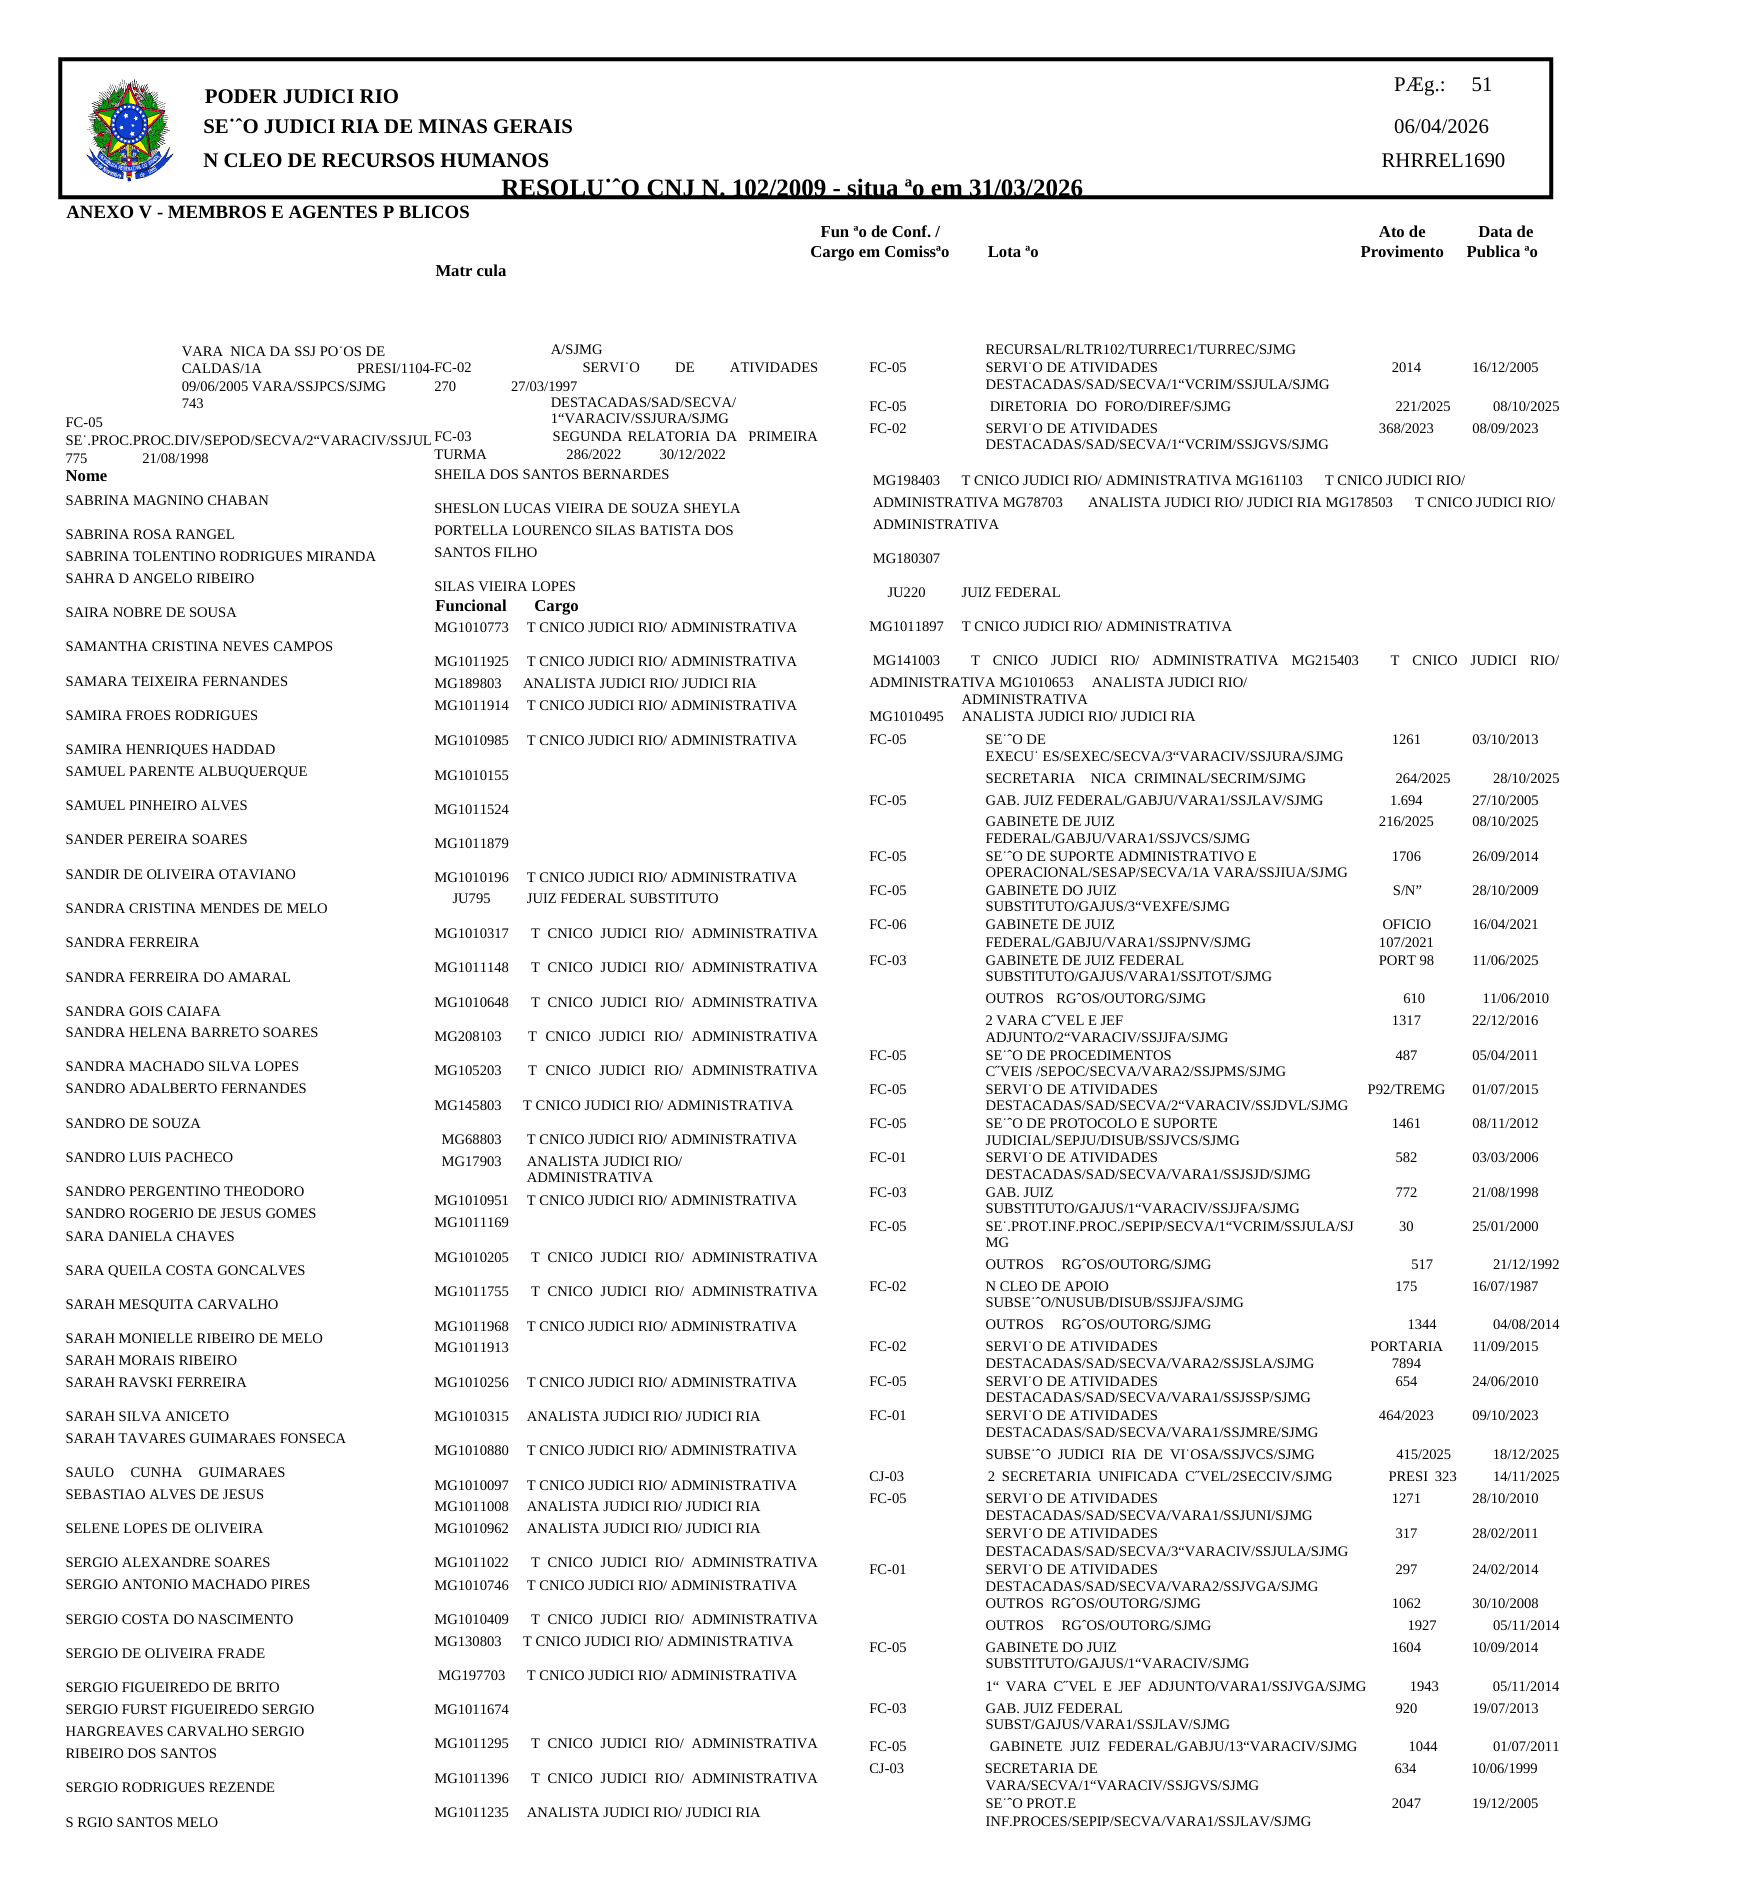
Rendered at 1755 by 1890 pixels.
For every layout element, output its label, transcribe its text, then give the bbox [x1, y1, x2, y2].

text MG141003 T CNICO JUDICI RIO/ ADMINISTRATIVA MG215403 T CNICO JUDICI RIO/ ADMINISTRATIVA MG1010653 ANALISTA JUDICI RIO/ [869, 647, 1559, 691]
text SARAH SILVA ANICETO [65, 1409, 397, 1425]
text JUDICIAL/SEPJU/DISUB/SSJVCS/SJMG [985, 1132, 1559, 1148]
text SAMUEL PINHEIRO ALVES [65, 798, 397, 814]
text SECRETARIA NICA CRIMINAL/SECRIM/SJMG 264/2025 28/10/2025 FC-05 GAB. JUIZ FEDERAL/GABJU/VARA1/SSJLAV/SJMG 1.694 27/10/2005 [869, 764, 1559, 808]
text SABRINA MAGNINO CHABAN [65, 492, 397, 508]
text DESTACADAS/SAD/SECVA/VARA1/SSJSJD/SJMG [985, 1166, 1559, 1182]
text MG1010409 T CNICO JUDICI RIO/ ADMINISTRATIVA MG130803 T CNICO JUDICI RIO/ ADMINISTRATIVA [434, 1605, 818, 1649]
text SUBST/GAJUS/VARA1/SSJLAV/SJMG [985, 1716, 1559, 1733]
text OPERACIONAL/SESAP/SECVA/1A VARA/SSJIUA/SJMG [985, 864, 1559, 881]
text FC-05 GABINETE JUIZ FEDERAL/GABJU/13“VARACIV/SJMG 1044 01/07/2011 CJ-03 SECRETARIA DE 634 10/06/1999 [869, 1733, 1559, 1777]
text MG180307 [873, 551, 1559, 567]
text SILAS VIEIRA LOPES [434, 579, 818, 595]
text OUTROS RGˆOS/OUTORG/SJMG 610 11/06/2010 2 VARA C˝VEL E JEF 1317 22/12/2016 [985, 984, 1549, 1028]
text MG1011295 T CNICO JUDICI RIO/ ADMINISTRATIVA MG1011396 T CNICO JUDICI RIO/ ADMINISTRATIVA MG1011235 ANALISTA JUDICI RIO/ JUDICI RIA [434, 1717, 818, 1821]
text FC-05 SE˙.PROC.PROC.DIV/SEPOD/SECVA/2“VARACIV/SSJUL 775 21/08/1998 [65, 412, 427, 466]
text SANDRA MACHADO SILVA LOPES SANDRO ADALBERTO FERNANDES [65, 1053, 328, 1097]
text FC-05 SERVI˙O DE ATIVIDADES 2014 16/12/2005 [869, 358, 1559, 376]
text MG1011925 T CNICO JUDICI RIO/ ADMINISTRATIVA MG189803 ANALISTA JUDICI RIO/ JUDICI RIA MG1011914 T CNICO JUDICI RIO/ ADMINISTRATIVA [434, 647, 818, 713]
text EXECU˙ ES/SEXEC/SECVA/3“VARACIV/SSJURA/SJMG [985, 748, 1559, 764]
text VARA NICA DA SSJ PO˙OS DE CALDAS/1A PRESI/1104- 09/06/2005 VARA/SSJPCS/SJMG 743 [182, 342, 427, 412]
text SANDIR DE OLIVEIRA OTAVIANO SANDRA CRISTINA MENDES DE MELO SANDRA FERREIRA [65, 848, 349, 951]
text FC-06 GABINETE DE JUIZ OFICIO 16/04/2021 [869, 915, 1559, 933]
text SARAH MONIELLE RIBEIRO DE MELO SARAH MORAIS RIBEIRO [65, 1325, 344, 1369]
text ADMINISTRATIVA [527, 1170, 818, 1186]
text SAIRA NOBRE DE SOUSA [65, 604, 397, 621]
text DESTACADAS/SAD/SECVA/VARA2/SSJSLA/SJMG 7894 [985, 1355, 1559, 1372]
text DESTACADAS/SAD/SECVA/VARA1/SSJSSP/SJMG [985, 1390, 1559, 1406]
text FC-05 GABINETE DO JUIZ S/N” 28/10/2009 [869, 881, 1559, 898]
text Funcional Cargo [435, 595, 818, 615]
text OUTROS RGˆOS/OUTORG/SJMG 1062 30/10/2008 [985, 1594, 1559, 1611]
text RECURSAL/RLTR102/TURREC1/TURREC/SJMG [985, 342, 1559, 358]
text MG1010985 T CNICO JUDICI RIO/ ADMINISTRATIVA MG1010155 [434, 713, 818, 783]
text SHESLON LUCAS VIEIRA DE SOUZA SHEYLA PORTELLA LOURENCO SILAS BATISTA DOS SANTOS FILHO [434, 494, 749, 561]
text MG198403 T CNICO JUDICI RIO/ ADMINISTRATIVA MG161103 T CNICO JUDICI RIO/ ADMINISTRATIVA MG78703 ANALISTA JUDICI RIO/ JUDICI RIA MG178503 T CNICO JUDICI RIO/ ADMINISTRATIVA [873, 466, 1559, 533]
text SARAH TAVARES GUIMARAES FONSECA [65, 1431, 397, 1447]
text SARA QUEILA COSTA GONCALVES SARAH MESQUITA CARVALHO [65, 1244, 326, 1313]
text MG1010097 T CNICO JUDICI RIO/ ADMINISTRATIVA MG1011008 ANALISTA JUDICI RIO/ JUDICI RIA MG1010962 ANALISTA JUDICI RIO/ JUDICI RIA [434, 1471, 818, 1537]
text FC-03 GAB. JUIZ 772 21/08/1998 [869, 1182, 1559, 1200]
text SELENE LOPES DE OLIVEIRA [65, 1521, 397, 1537]
text DESTACADAS/SAD/SECVA/VARA2/SSJVGA/SJMG [985, 1578, 1559, 1594]
text FC-03 GABINETE DE JUIZ FEDERAL PORT 98 11/06/2025 [869, 950, 1559, 968]
text MG197703 T CNICO JUDICI RIO/ ADMINISTRATIVA [438, 1667, 818, 1683]
text SABRINA ROSA RANGEL [65, 526, 397, 542]
text MG1010773 T CNICO JUDICI RIO/ ADMINISTRATIVA [434, 619, 818, 635]
text VARA/SECVA/1“VARACIV/SSJGVS/SJMG [985, 1777, 1559, 1793]
text Nome [65, 466, 397, 485]
text SANDRO PERGENTINO THEODORO SANDRO ROGERIO DE JESUS GOMES SARA DANIELA CHAVES [65, 1178, 337, 1244]
text FC-05 SE˙.PROT.INF.PROC./SEPIP/SECVA/1“VCRIM/SSJULA/SJ 30 25/01/2000 [869, 1217, 1559, 1234]
text MG [985, 1234, 1559, 1251]
text FC-05 SE˙ˆO DE SUPORTE ADMINISTRATIVO E 1706 26/09/2014 [869, 846, 1559, 864]
text DESTACADAS/SAD/SECVA/2“VARACIV/SSJDVL/SJMG [985, 1098, 1559, 1114]
text MG1011879 [434, 835, 818, 851]
text SAMIRA HENRIQUES HADDAD SAMUEL PARENTE ALBUQUERQUE [65, 736, 328, 780]
text C˝VEIS /SEPOC/SECVA/VARA2/SSJPMS/SJMG [985, 1063, 1559, 1079]
text FC-05 DIRETORIA DO FORO/DIREF/SJMG 221/2025 08/10/2025 FC-02 SERVI˙O DE ATIVIDADES 368/2023 08/09/2023 [869, 392, 1559, 436]
picture [54, 53, 1557, 202]
text SERGIO RODRIGUES REZENDE [65, 1780, 397, 1796]
text MG1011022 T CNICO JUDICI RIO/ ADMINISTRATIVA MG1010746 T CNICO JUDICI RIO/ ADMINISTRATIVA [434, 1549, 818, 1593]
text SUBSTITUTO/GAJUS/1“VARACIV/SJMG [985, 1656, 1559, 1672]
text FC-05 SE˙ˆO DE PROTOCOLO E SUPORTE 1461 08/11/2012 [869, 1114, 1559, 1132]
text MG68803 T CNICO JUDICI RIO/ ADMINISTRATIVA MG17903 ANALISTA JUDICI RIO/ [441, 1125, 818, 1169]
text FC-05 SERVI˙O DE ATIVIDADES P92/TREMG 01/07/2015 [869, 1079, 1559, 1097]
text SABRINA TOLENTINO RODRIGUES MIRANDA SAHRA D ANGELO RIBEIRO [65, 542, 397, 587]
text SANDRA HELENA BARRETO SOARES [65, 1025, 397, 1041]
text SANDRA GOIS CAIAFA [65, 1003, 397, 1019]
text FEDERAL/GABJU/VARA1/SSJVCS/SJMG [985, 830, 1559, 846]
text DESTACADAS/SAD/SECVA/1“VCRIM/SSJULA/SJMG [985, 376, 1559, 392]
text SUBSTITUTO/GAJUS/3“VEXFE/SJMG [985, 899, 1559, 915]
text DESTACADAS/SAD/SECVA/VARA1/SSJMRE/SJMG [985, 1424, 1559, 1441]
text OUTROS RGˆOS/OUTORG/SJMG 517 21/12/1992 FC-02 N CLEO DE APOIO 175 16/07/1987 [869, 1251, 1559, 1295]
text FC-01 SERVI˙O DE ATIVIDADES 582 03/03/2006 [869, 1148, 1559, 1166]
text DESTACADAS/SAD/SECVA/1“VCRIM/SSJGVS/SJMG [985, 436, 1559, 452]
text OUTROS RGˆOS/OUTORG/SJMG 1344 04/08/2014 FC-02 SERVI˙O DE ATIVIDADES PORTARIA 11/09/2015 [869, 1311, 1559, 1355]
text S RGIO SANTOS MELO [65, 1814, 397, 1830]
text MG1011913 [434, 1340, 818, 1356]
text ADMINISTRATIVA [961, 691, 1559, 707]
text SERVI˙O DE ATIVIDADES 317 28/02/2011 DESTACADAS/SAD/SECVA/3“VARACIV/SSJULA/SJMG [985, 1523, 1559, 1559]
text FC-05 SERVI˙O DE ATIVIDADES 654 24/06/2010 [869, 1372, 1559, 1390]
text MG1010495 ANALISTA JUDICI RIO/ JUDICI RIA [869, 708, 1559, 725]
text SANDRA FERREIRA DO AMARAL [65, 969, 397, 985]
text SERGIO ALEXANDRE SOARES SERGIO ANTONIO MACHADO PIRES [65, 1549, 326, 1593]
text SUBSTITUTO/GAJUS/1“VARACIV/SSJJFA/SJMG [985, 1200, 1559, 1217]
text SE˙ˆO PROT.E 2047 19/12/2005 INF.PROCES/SEPIP/SECVA/VARA1/SSJLAV/SJMG [985, 1793, 1559, 1829]
text SARAH RAVSKI FERREIRA [65, 1375, 397, 1391]
text FEDERAL/GABJU/VARA1/SSJPNV/SJMG 107/2021 [985, 933, 1559, 950]
text GABINETE DE JUIZ 216/2025 08/10/2025 [985, 812, 1559, 829]
text SANDER PEREIRA SOARES [65, 832, 397, 848]
text FC-05 SE˙ˆO DE 1261 03/10/2013 [869, 730, 1559, 748]
text SHEILA DOS SANTOS BERNARDES [434, 466, 818, 482]
text MG1011524 [434, 801, 818, 817]
text DESTACADAS/SAD/SECVA/VARA1/SSJUNI/SJMG [985, 1507, 1559, 1523]
text MG1011674 [434, 1701, 818, 1717]
text FC-01 SERVI˙O DE ATIVIDADES 464/2023 09/10/2023 [869, 1406, 1559, 1424]
text FC-01 SERVI˙O DE ATIVIDADES 297 24/02/2014 [869, 1559, 1559, 1577]
text SUBSTITUTO/GAJUS/VARA1/SSJTOT/SJMG [985, 968, 1559, 984]
text JU795 JUIZ FEDERAL SUBSTITUTO [452, 891, 818, 907]
text MG1010205 T CNICO JUDICI RIO/ ADMINISTRATIVA MG1011755 T CNICO JUDICI RIO/ ADMINISTRATIVA MG1011968 T CNICO JUDICI RIO/ ADMINISTRATIVA [434, 1231, 818, 1334]
text FC-02 SERVI˙O DE ATIVIDADES 270 27/03/1997 [434, 358, 818, 394]
text MG1011897 T CNICO JUDICI RIO/ ADMINISTRATIVA [869, 618, 1559, 635]
text MG1010196 T CNICO JUDICI RIO/ ADMINISTRATIVA [434, 869, 818, 885]
text SUBSE˙ˆO JUDICI RIA DE VI˙OSA/SSJVCS/SJMG 415/2025 18/12/2025 CJ-03 2 SECRETARIA UNIFICADA C˝VEL/2SECCIV/SJMG PRESI 323 14/11/2025 FC-05 SERVI˙O DE ATIVIDADES 1271 28/10/2010 [869, 1441, 1559, 1506]
text ADJUNTO/2“VARACIV/SSJJFA/SJMG [985, 1029, 1559, 1045]
text FC-03 SEGUNDA RELATORIA DA PRIMEIRA TURMA 286/2022 30/12/2022 [434, 427, 818, 463]
text JU220 JUIZ FEDERAL [887, 584, 1559, 601]
text OUTROS RGˆOS/OUTORG/SJMG 1927 05/11/2014 FC-05 GABINETE DO JUIZ 1604 10/09/2014 [869, 1611, 1559, 1655]
text MG1010317 T CNICO JUDICI RIO/ ADMINISTRATIVA MG1011148 T CNICO JUDICI RIO/ ADMINISTRATIVA MG1010648 T CNICO JUDICI RIO/ ADMINISTRATIVA MG208103 T CNICO JUDICI RIO/ ADMINISTRATIVA MG105203 T CNICO JUDICI RIO/ ADMINISTRATIVA MG145803 T CNICO JUDICI RIO/ ADMINISTRATIVA [434, 907, 818, 1113]
text SAULO CUNHA GUIMARAES SEBASTIAO ALVES DE JESUS [65, 1458, 285, 1503]
text DESTACADAS/SAD/SECVA/1“VARACIV/SSJURA/SJMG [551, 394, 818, 426]
text FC-05 SE˙ˆO DE PROCEDIMENTOS 487 05/04/2011 [869, 1045, 1559, 1063]
text SERGIO FIGUEIREDO DE BRITO SERGIO FURST FIGUEIREDO SERGIO HARGREAVES CARVALHO SERGIO RIBEIRO DOS SANTOS [65, 1674, 314, 1762]
text A/SJMG [551, 342, 818, 358]
text MG1010951 T CNICO JUDICI RIO/ ADMINISTRATIVA MG1011169 [434, 1186, 818, 1231]
text SANDRO DE SOUZA SANDRO LUIS PACHECO [65, 1097, 254, 1166]
text SUBSE˙ˆO/NUSUB/DISUB/SSJJFA/SJMG [985, 1295, 1559, 1311]
text SAMANTHA CRISTINA NEVES CAMPOS SAMARA TEIXEIRA FERNANDES SAMIRA FROES RODRIGUES [65, 621, 348, 724]
text SERGIO COSTA DO NASCIMENTO SERGIO DE OLIVEIRA FRADE [65, 1593, 314, 1662]
text 1“ VARA C˝VEL E JEF ADJUNTO/VARA1/SSJVGA/SJMG 1943 05/11/2014 FC-03 GAB. JUIZ FEDERAL 920 19/07/2013 [869, 1672, 1559, 1716]
text MG1010256 T CNICO JUDICI RIO/ ADMINISTRATIVA MG1010315 ANALISTA JUDICI RIO/ JUDICI RIA MG1010880 T CNICO JUDICI RIO/ ADMINISTRATIVA [434, 1356, 818, 1459]
